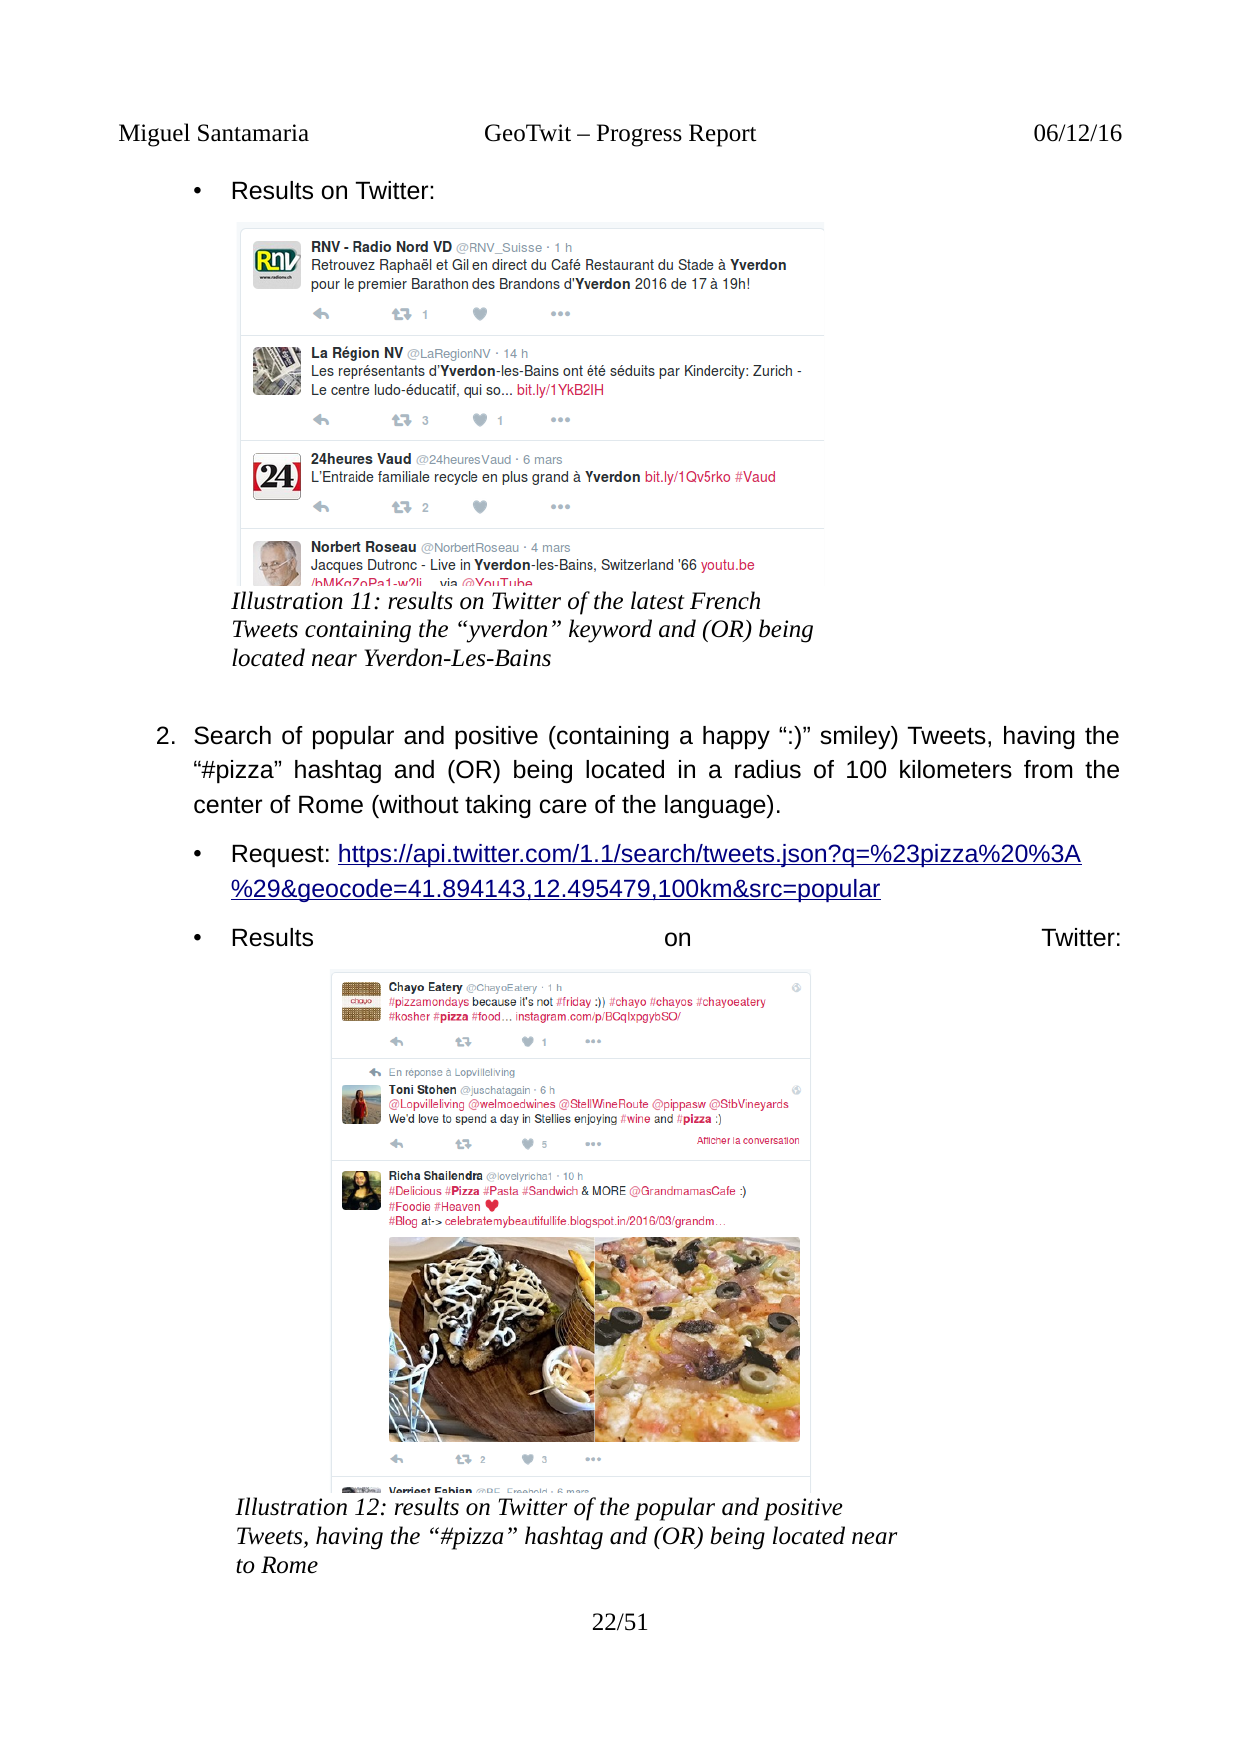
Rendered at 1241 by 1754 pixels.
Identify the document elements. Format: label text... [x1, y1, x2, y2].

list Results on Twitter: [193, 923, 1122, 952]
picture [236, 222, 825, 586]
list Results on Twitter: [193, 176, 1122, 701]
picture [329, 969, 812, 1493]
list Search of popular and positive (containing a happy “:)” smiley) Tweets, having the “#pizza” hashtag and (OR) being located in a radius of 100 kilometers from the center of Rome (without taking care of the language). [156, 721, 1122, 819]
list Illustration 11: results on Twitter of the latest French Tweets containing the “yverdon” keyword and (OR) being located near Yverdon-Les-Bains [231, 586, 830, 672]
list Request: https://api.twitter.com/1.1/search/tweets.json?q=%23pizza%20%3A%29&geocode=41.894143,12.495479,100km&src=popular [193, 839, 1122, 902]
list [235, 957, 906, 969]
list Illustration 12: results on Twitter of the popular and positive Tweets, having the “#pizza” hashtag and (OR) being located near to Rome [235, 1493, 906, 1579]
